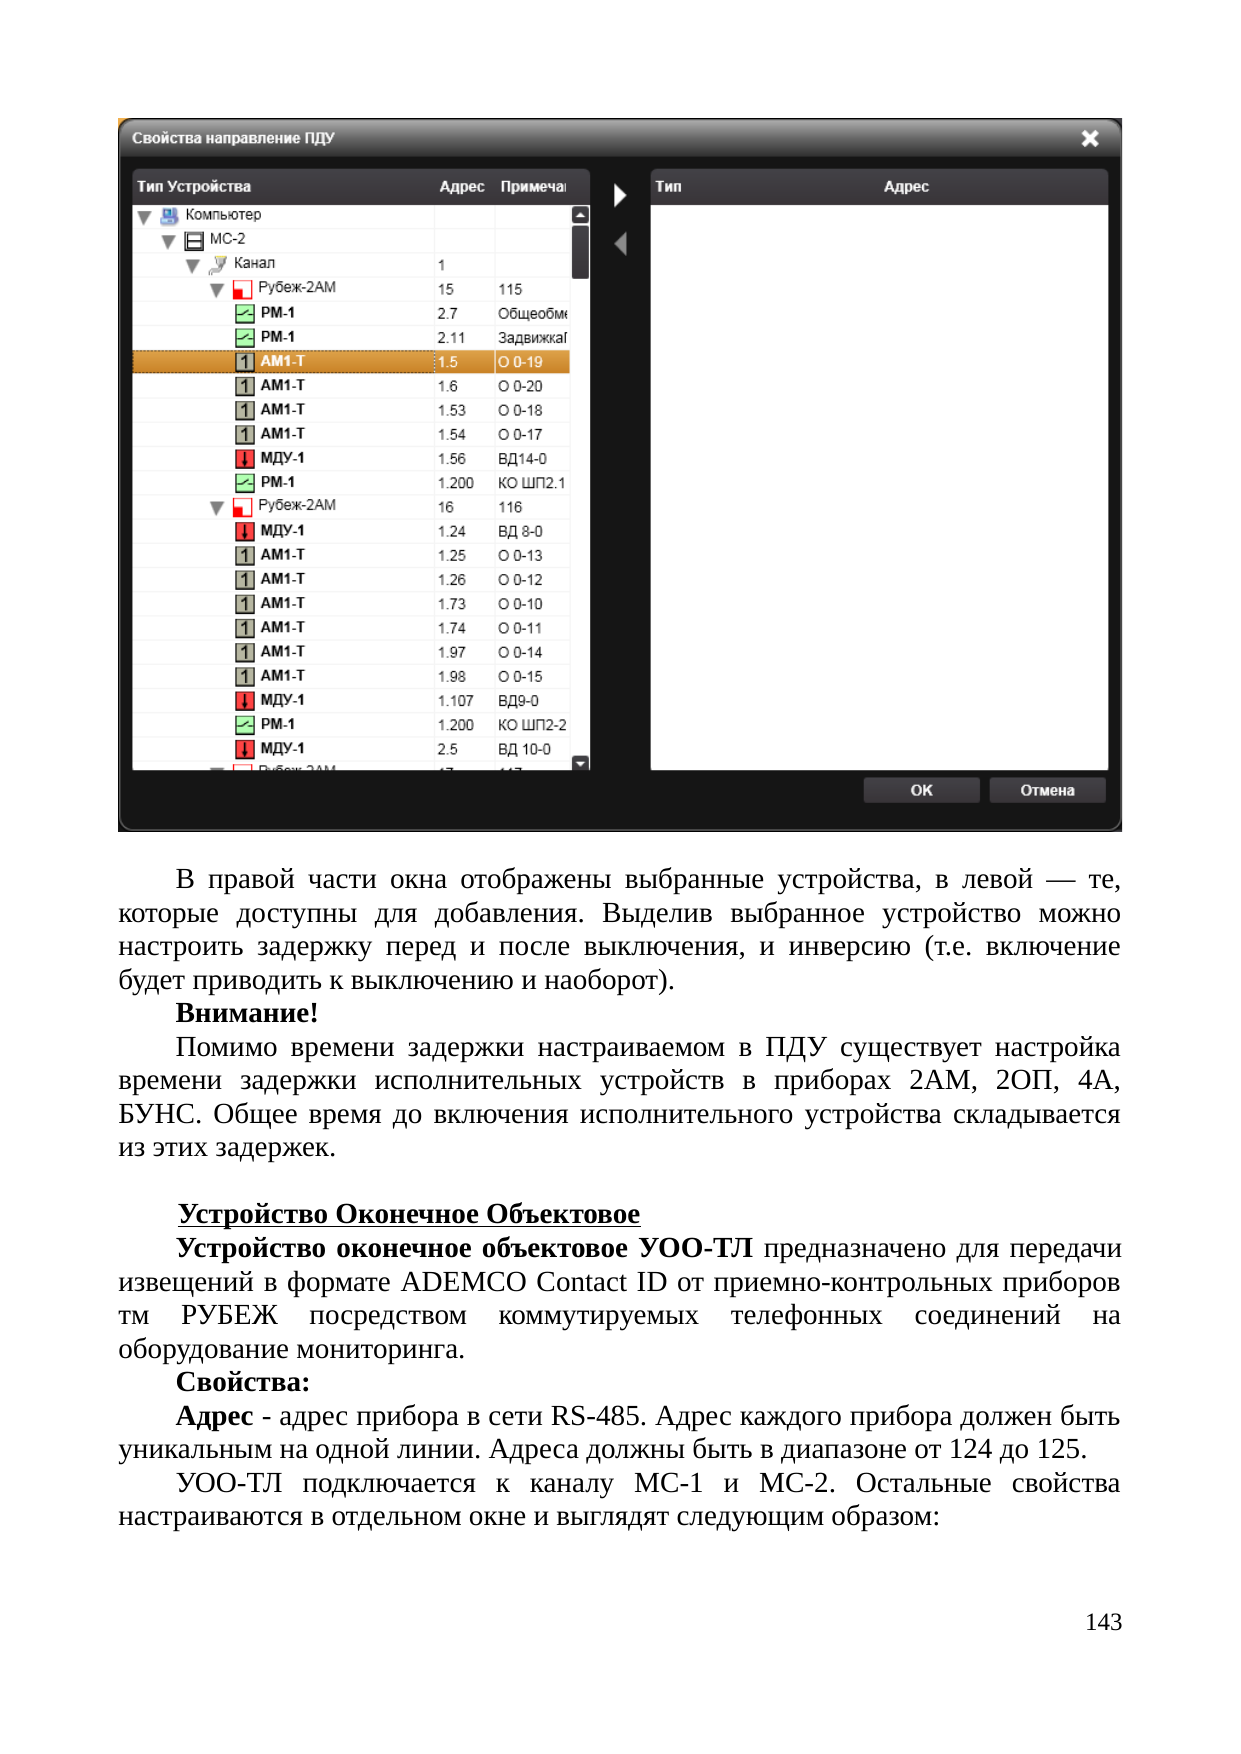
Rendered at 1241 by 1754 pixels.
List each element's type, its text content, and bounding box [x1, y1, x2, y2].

text Устройство Оконечное Объектовое [118, 1163, 1122, 1230]
text Устройство оконечное объектовое УОО-ТЛ предназначено для передачи извещений в формате ADEMCO Contact ID от приемно-контрольных приборов тм РУБЕЖ посредством коммутируемых телефонных соединений на оборудование мониторинга. [118, 1230, 1122, 1364]
text Внимание! [118, 995, 1122, 1029]
text Помимо времени задержки настраиваемом в ПДУ существует настройка времени задержки исполнительных устройств в приборах 2АМ, 2ОП, 4А, БУНС. Общее время до включения исполнительного устройства складывается из этих задержек. [118, 1029, 1122, 1163]
text Свойства: [118, 1364, 1122, 1398]
text В правой части окна отображены выбранные устройства, в левой — те, которые доступны для добавления. Выделив выбранное устройство можно настроить задержку перед и после выключения, и инверсию (т.е. включение будет приводить к выключению и наоборот). [118, 832, 1122, 995]
text Адрес - адрес прибора в сети RS-485. Адрес каждого прибора должен быть уникальным на одной линии. Адреса должны быть в диапазоне от 124 до 125. [118, 1398, 1122, 1465]
picture [118, 118, 1123, 832]
text УОО-ТЛ подключается к каналу МС-1 и МС-2. Остальные свойства настраиваются в отдельном окне и выглядят следующим образом: [118, 1465, 1122, 1532]
